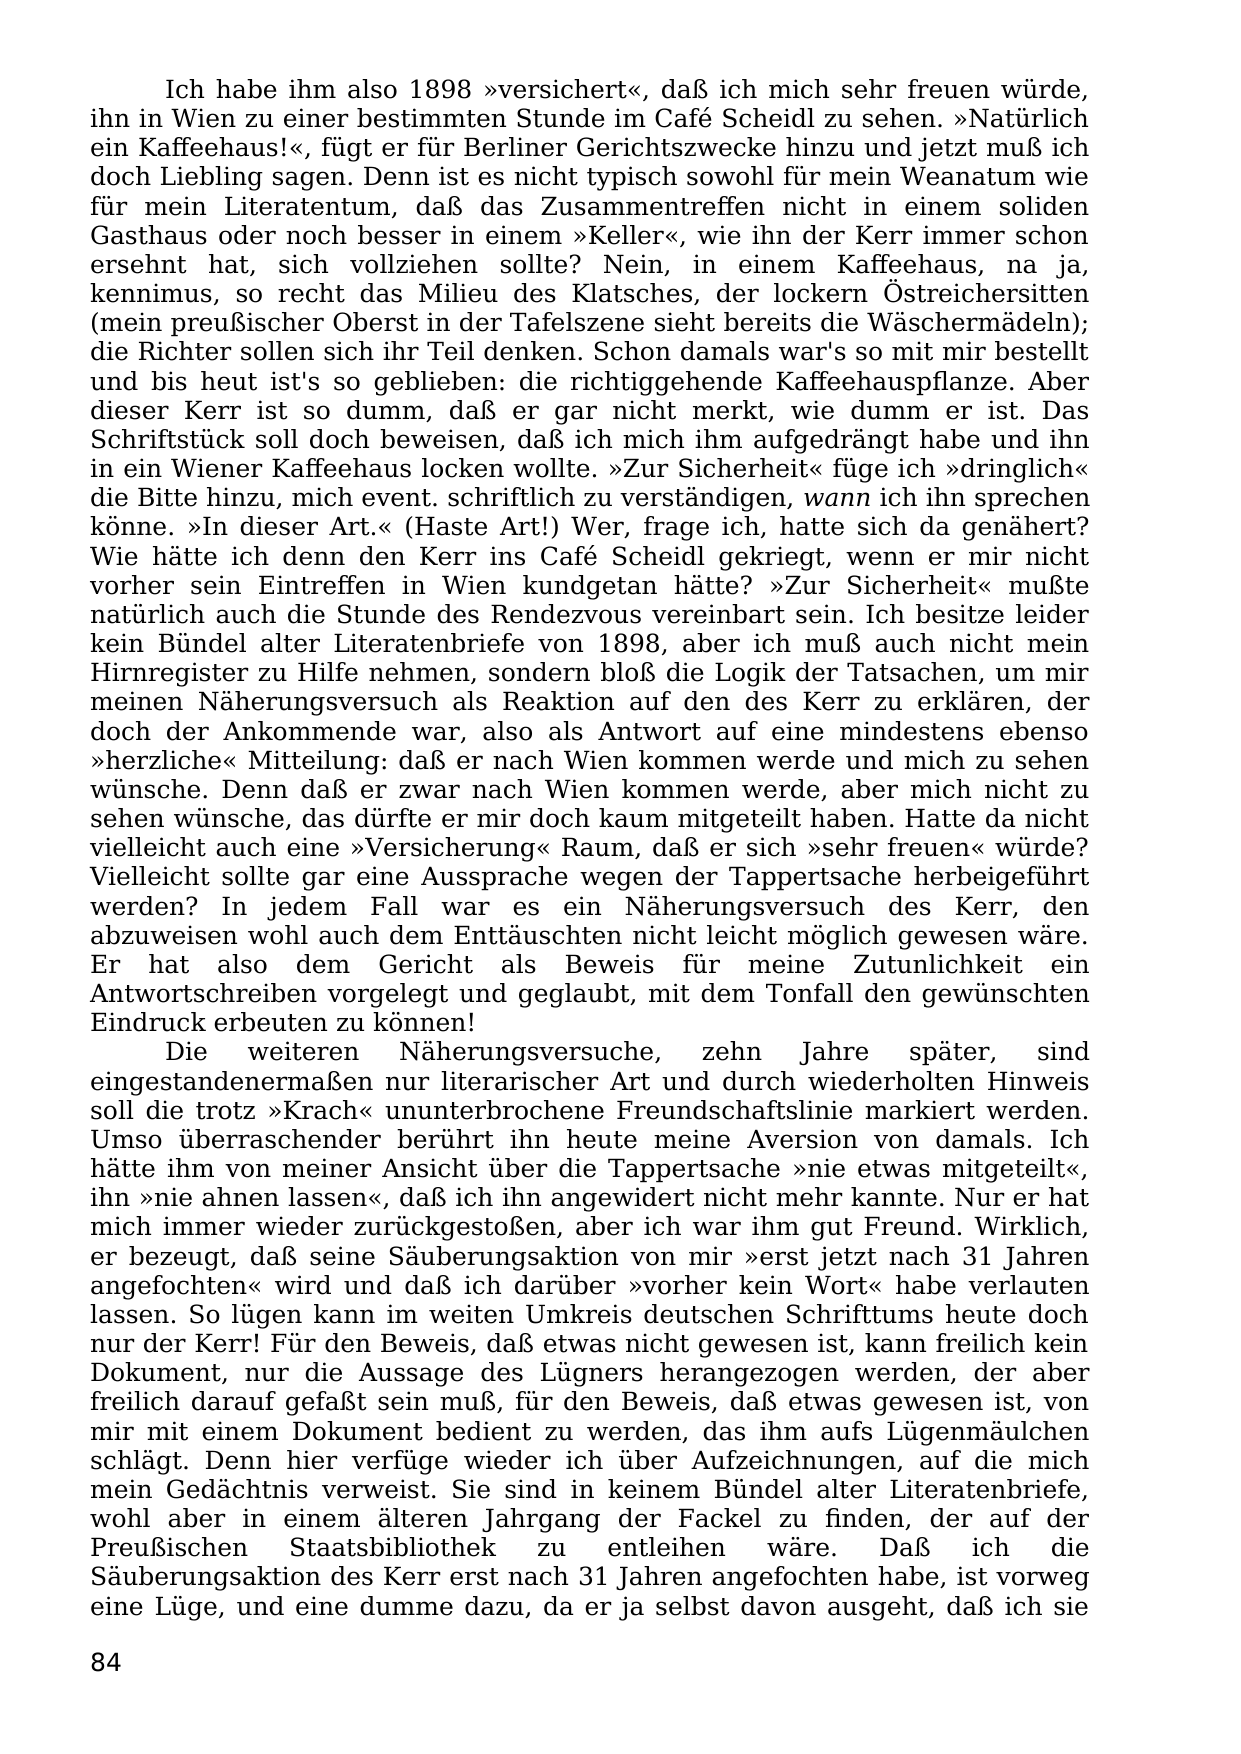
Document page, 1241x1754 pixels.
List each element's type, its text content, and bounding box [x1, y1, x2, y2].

text Ich habe ihm also 1898 »versichert«, daß ich mich sehr freuen würde, ihn in Wien zu einer bestimmten Stunde im Café Scheidl zu sehen. »Natürlich ein Kaffeehaus!«, fügt er für Berliner Gerichtszwecke hinzu und jetzt muß ich doch Liebling sagen. Denn ist es nicht typisch sowohl für mein Weanatum wie für mein Literatentum, daß das Zusammentreffen nicht in einem soliden Gasthaus oder noch besser in einem »Keller«, wie ihn der Kerr immer schon ersehnt hat, sich vollziehen sollte? Nein, in einem Kaffeehaus, na ja, kennimus, so recht das Milieu des Klatsches, der lockern Östreichersitten (mein preußischer Oberst in der Tafelszene sieht bereits die Wäschermädeln); die Richter sollen sich ihr Teil denken. Schon damals war's so mit mir bestellt und bis heut ist's so geblieben: die richtiggehende Kaffeehauspflanze. Aber dieser Kerr ist so dumm, daß er gar nicht merkt, wie dumm er ist. Das Schriftstück soll doch beweisen, daß ich mich ihm aufgedrängt habe und ihn in ein Wiener Kaffeehaus locken wollte. »Zur Sicherheit« füge ich »dringlich« die Bitte hinzu, mich event. schriftlich zu verständigen, wann ich ihn sprechen könne. »In dieser Art.« (Haste Art!) Wer, frage ich, hatte sich da genähert? Wie hätte ich denn den Kerr ins Café Scheidl gekriegt, wenn er mir nicht vorher sein Eintreffen in Wien kundgetan hätte? »Zur Sicherheit« mußte natürlich auch die Stunde des Rendezvous vereinbart sein. Ich besitze leider kein Bündel alter Literatenbriefe von 1898, aber ich muß auch nicht mein Hirnregister zu Hilfe nehmen, sondern bloß die Logik der Tatsachen, um mir meinen Näherungsversuch als Reaktion auf den des Kerr zu erklären, der doch der Ankommende war, also als Antwort auf eine mindestens ebenso »herzliche« Mitteilung: daß er nach Wien kommen werde und mich zu sehen wünsche. Denn daß er zwar nach Wien kommen werde, aber mich nicht zu sehen wünsche, das dürfte er mir doch kaum mitgeteilt haben. Hatte da nicht vielleicht auch eine »Versicherung« Raum, daß er sich »sehr freuen« würde? Vielleicht sollte gar eine Aussprache wegen der Tappertsache herbeigeführt werden? In jedem Fall war es ein Näherungsversuch des Kerr, den abzuweisen wohl auch dem Enttäuschten nicht leicht möglich gewesen wäre. Er hat also dem Gericht als Beweis für meine Zutunlichkeit ein Antwortschreiben vorgelegt und geglaubt, mit dem Tonfall den gewünschten Eindruck erbeuten zu können! [90, 75, 1091, 1037]
text Die weiteren Näherungsversuche, zehn Jahre später, sind eingestandenermaßen nur literarischer Art und durch wiederholten Hinweis soll die trotz »Krach« ununterbrochene Freundschaftslinie markiert werden. Umso überraschender berührt ihn heute meine Aversion von damals. Ich hätte ihm von meiner Ansicht über die Tappertsache »nie etwas mitgeteilt«, ihn »nie ahnen lassen«, daß ich ihn angewidert nicht mehr kannte. Nur er hat mich immer wieder zurückgestoßen, aber ich war ihm gut Freund. Wirklich, er bezeugt, daß seine Säuberungsaktion von mir »erst jetzt nach 31 Jahren angefochten« wird und daß ich darüber »vorher kein Wort« habe verlauten lassen. So lügen kann im weiten Umkreis deutschen Schrifttums heute doch nur der Kerr! Für den Beweis, daß etwas nicht gewesen ist, kann freilich kein Dokument, nur die Aussage des Lügners herangezogen werden, der aber freilich darauf gefaßt sein muß, für den Beweis, daß etwas gewesen ist, von mir mit einem Dokument bedient zu werden, das ihm aufs Lügenmäulchen schlägt. Denn hier verfüge wieder ich über Aufzeichnungen, auf die mich mein Gedächtnis verweist. Sie sind in keinem Bündel alter Literatenbriefe, wohl aber in einem älteren Jahrgang der Fackel zu finden, der auf der Preußischen Staatsbibliothek zu entleihen wäre. Daß ich die Säuberungsaktion des Kerr erst nach 31 Jahren angefochten habe, ist vorweg eine Lüge, und eine dumme dazu, da er ja selbst davon ausgeht, daß ich sie [90, 1037, 1091, 1621]
